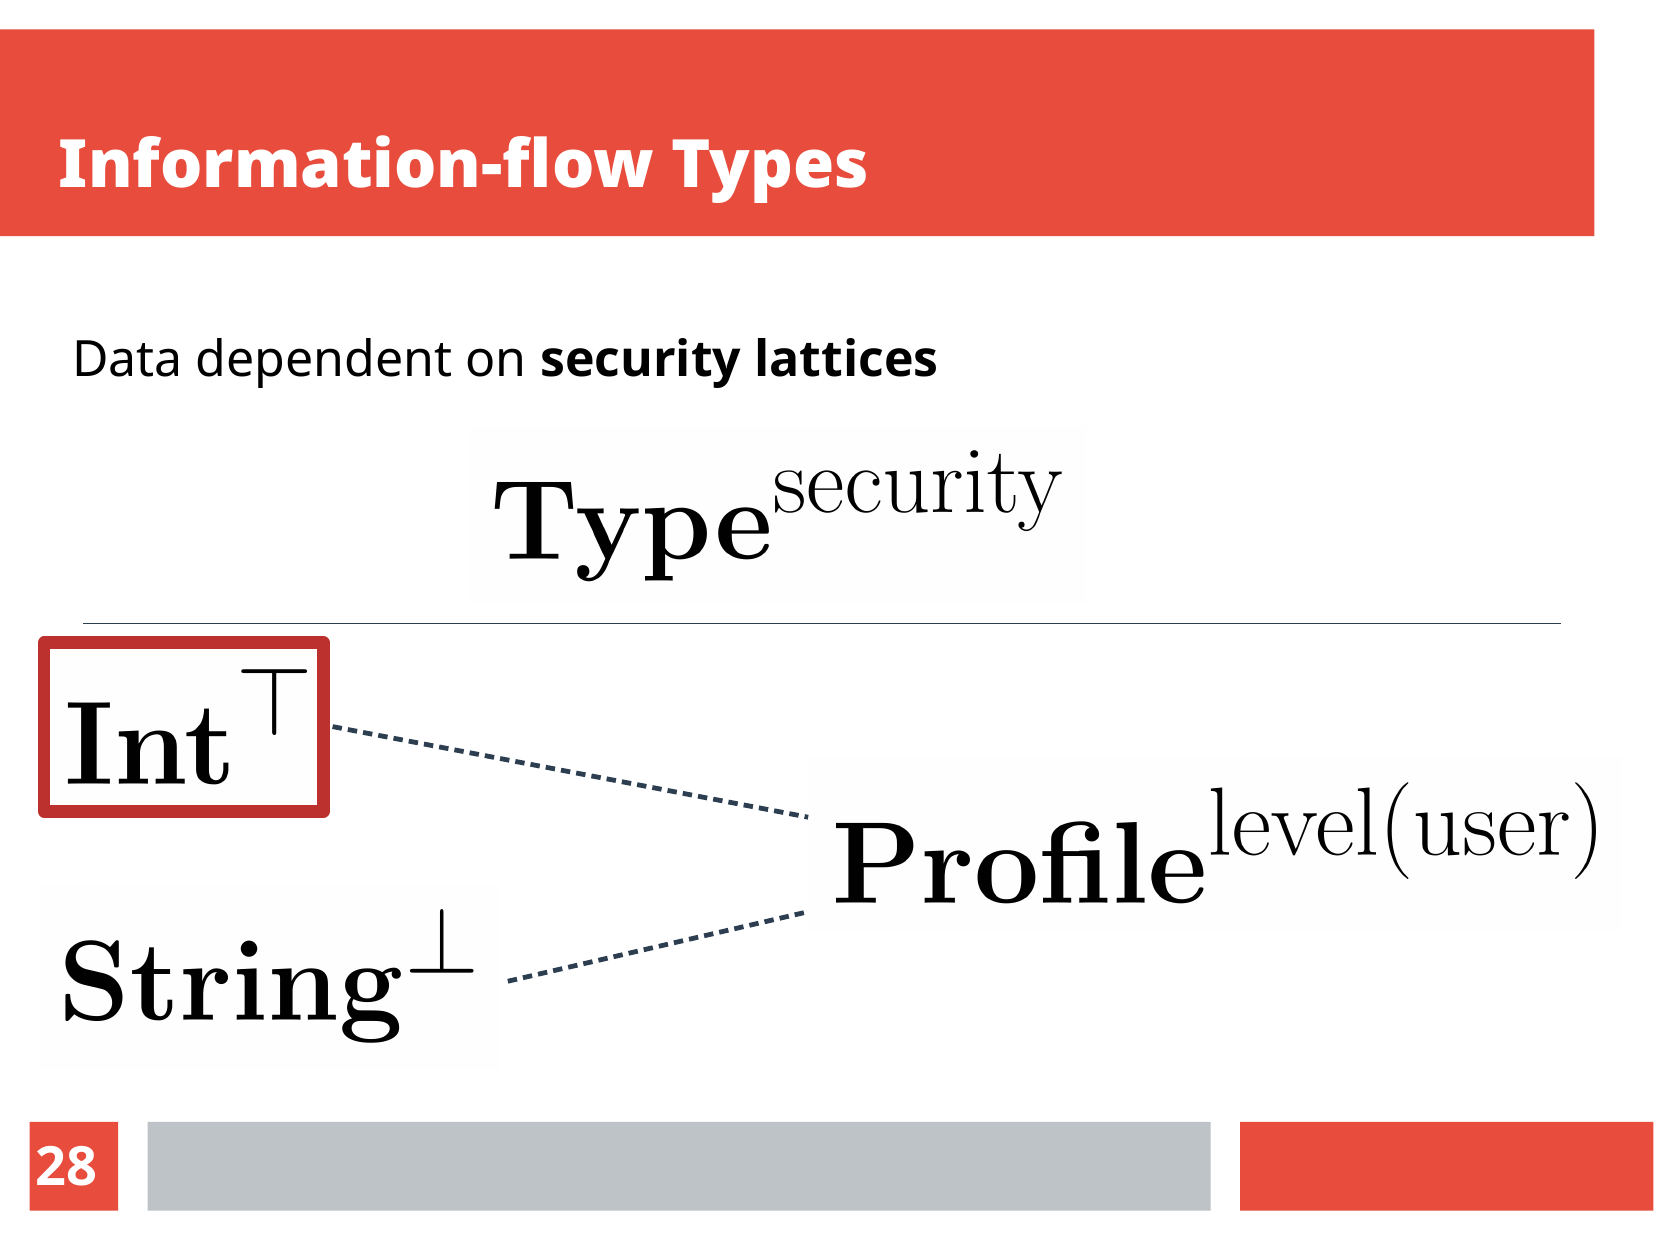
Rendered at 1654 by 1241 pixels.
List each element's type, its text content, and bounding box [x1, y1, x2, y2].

text_box 28 [20, 1119, 254, 1210]
title Information-flow Types [59, 58, 1595, 207]
text_box Data dependent on security lattices [57, 315, 1043, 389]
picture [50, 649, 317, 805]
picture [40, 886, 500, 1070]
picture [470, 426, 1086, 604]
picture [808, 757, 1622, 930]
